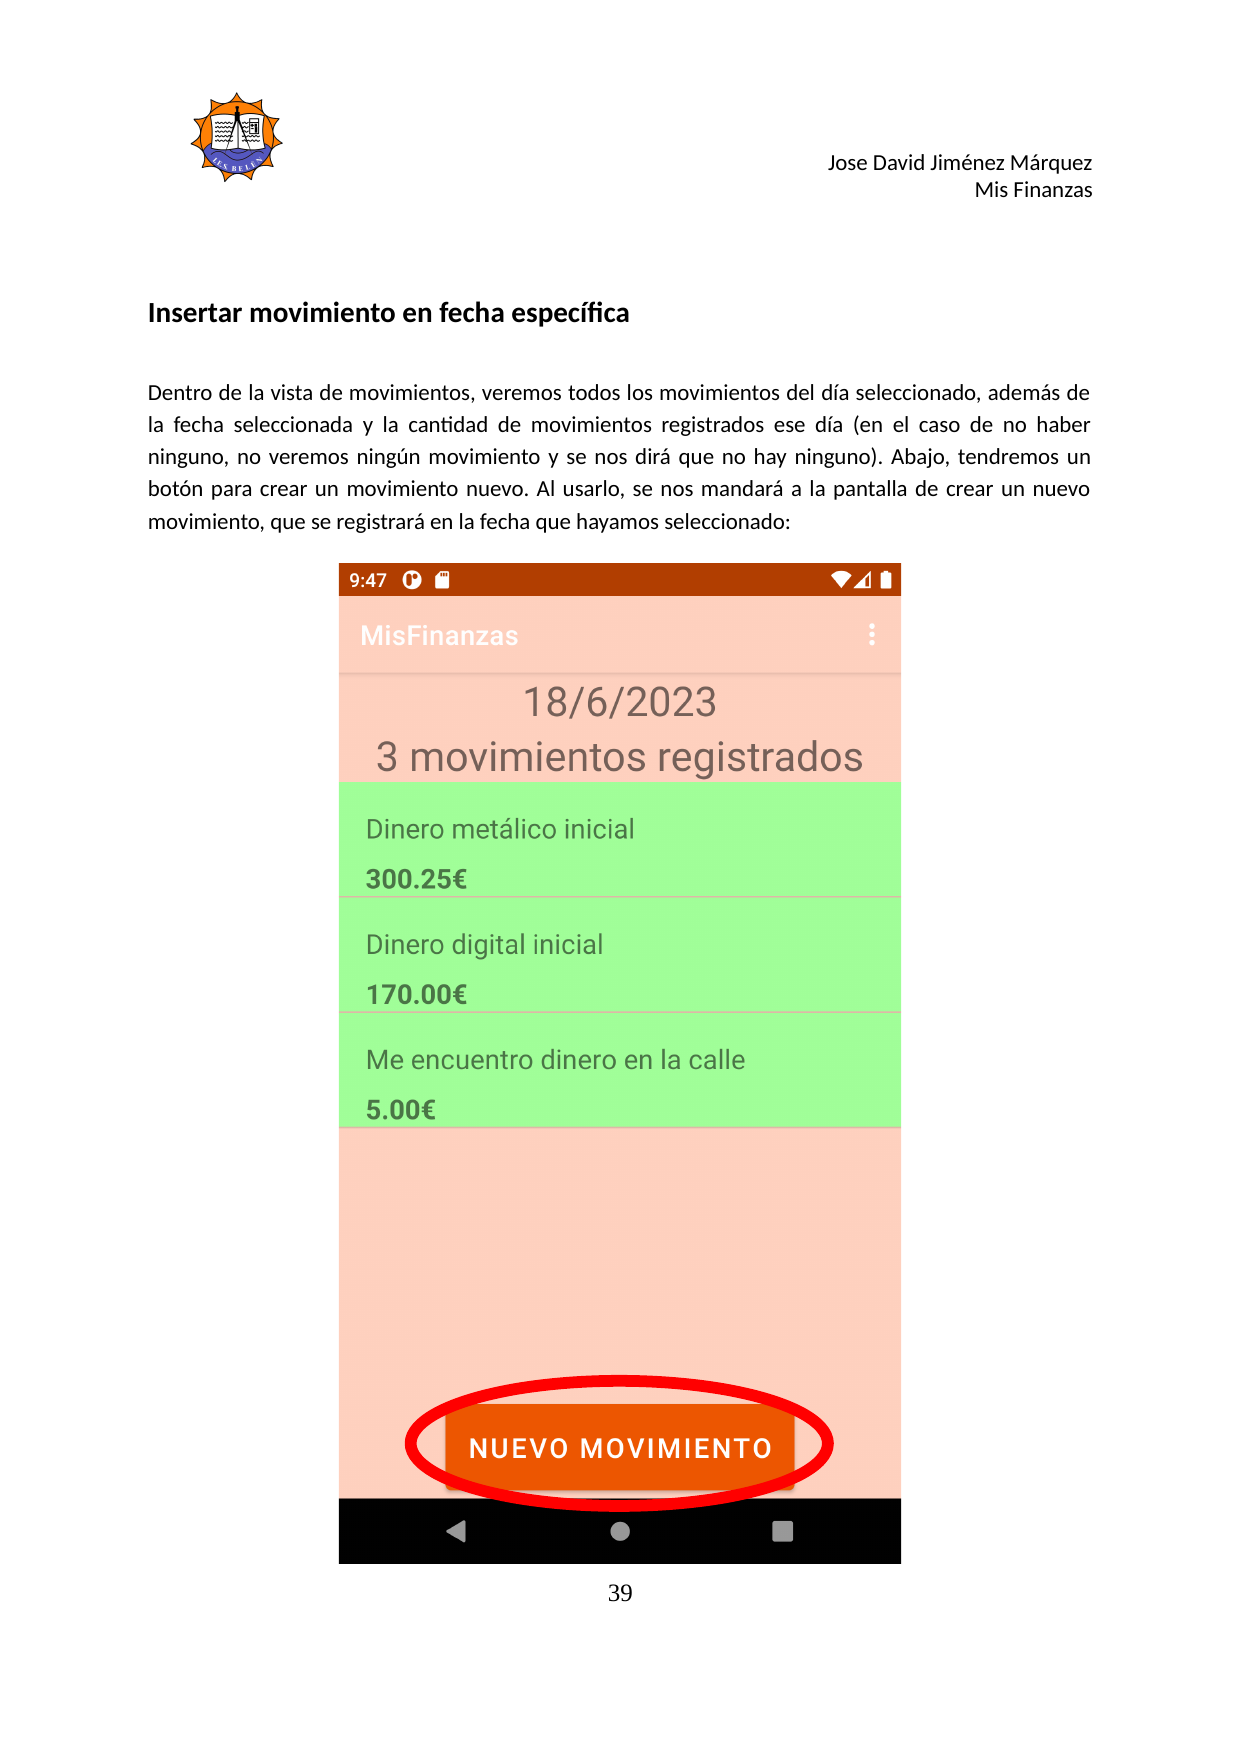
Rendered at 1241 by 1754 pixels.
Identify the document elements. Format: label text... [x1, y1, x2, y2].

text Dentro de la vista de movimientos, veremos todos los movimientos del día seleccionado, además de la fecha seleccionada y la cantidad de movimientos registrados ese día (en el caso de no haber ninguno, no veremos ningún movimiento y se nos dirá que no hay ninguno). Abajo, tendremos un botón para crear un movimiento nuevo. Al usarlo, se nos mandará a la pantalla de crear un nuevo movimiento, que se registrará en la fecha que hayamos seleccionado: [148, 378, 1093, 535]
picture [338, 563, 902, 1564]
picture [181, 88, 294, 189]
subtitle Insertar movimiento en fecha específica [148, 294, 1093, 330]
